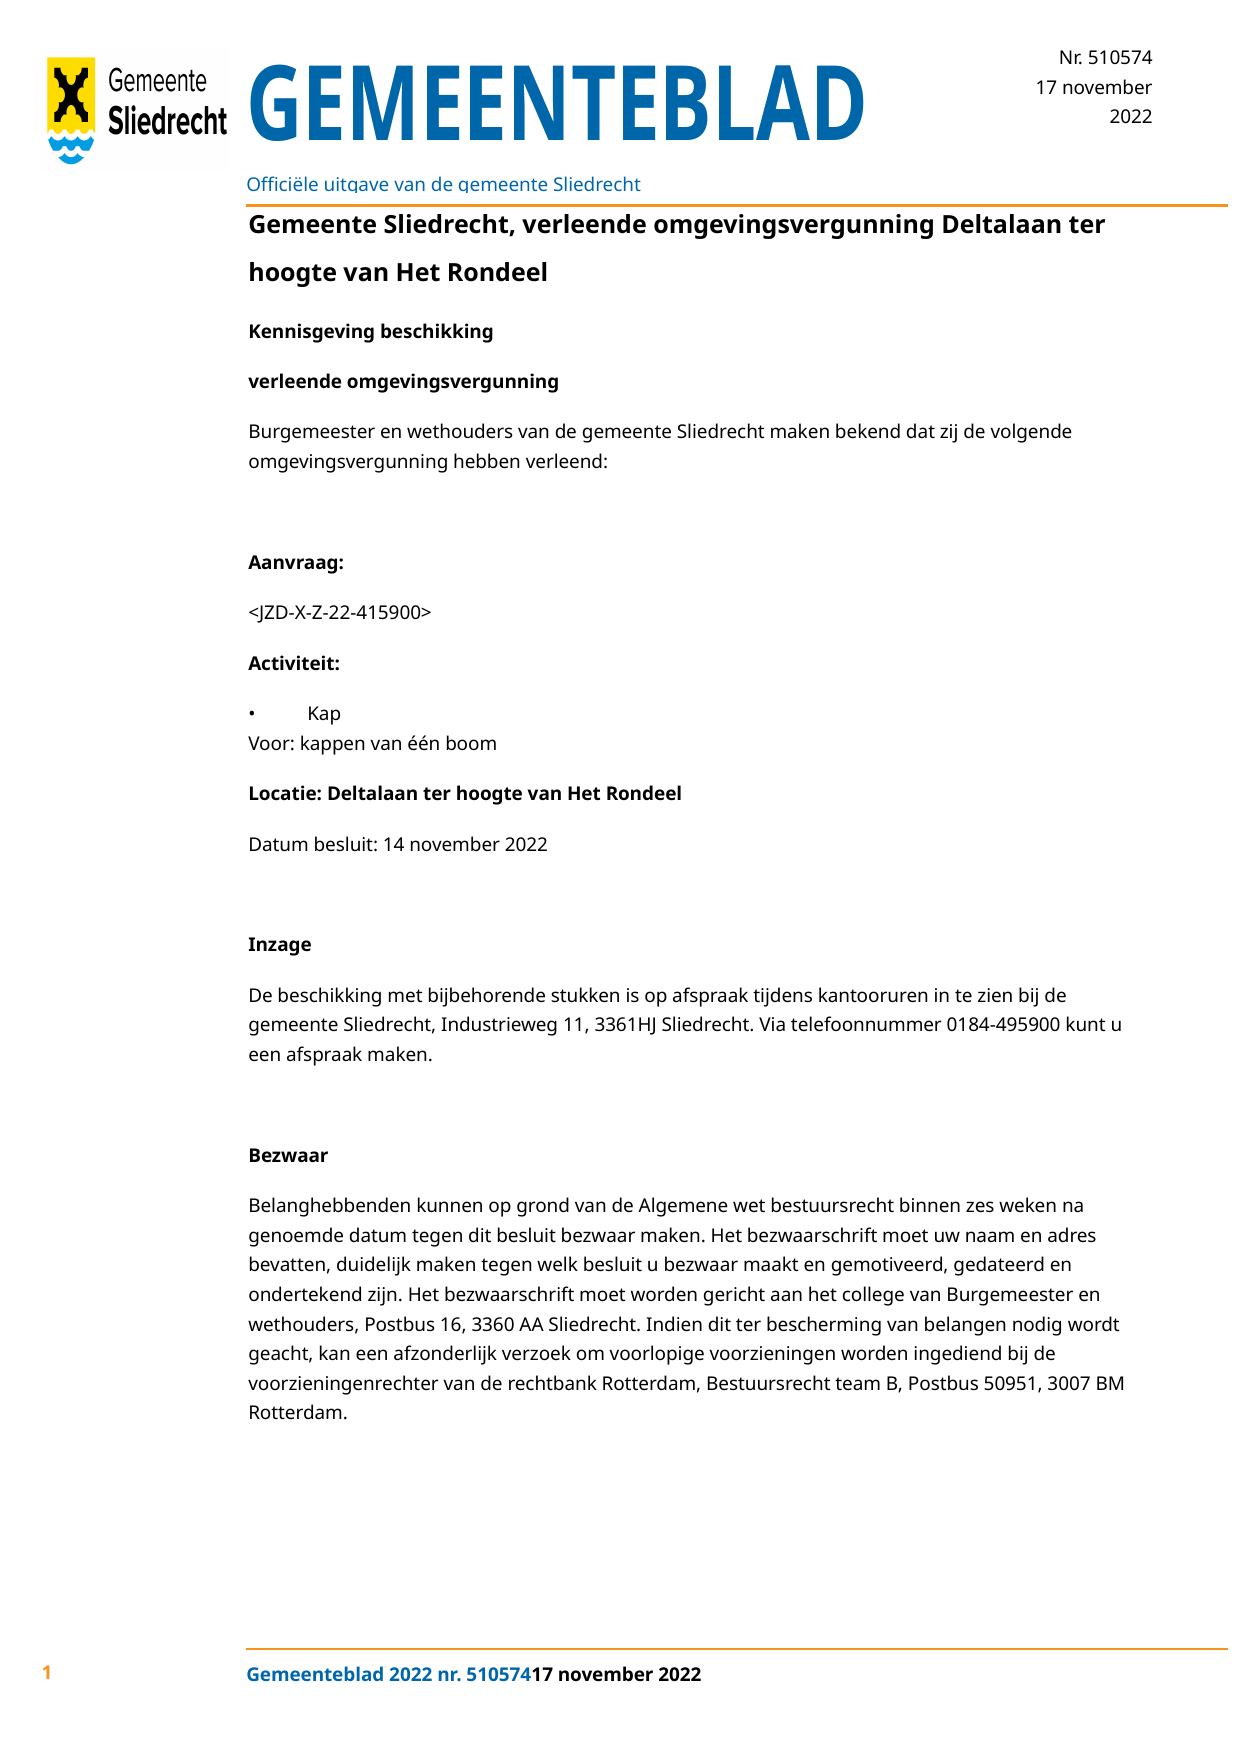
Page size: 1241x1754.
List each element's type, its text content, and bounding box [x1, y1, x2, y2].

text De beschikking met bijbehorende stukken is op afspraak tijdens kantooruren in te zien bij de gemeente Sliedrecht, Industrieweg 11, 3361HJ Sliedrecht. Via telefoonnummer 0184-495900 kunt u een afspraak maken. [248, 982, 1152, 1067]
list Kap [248, 700, 1152, 726]
text Belanghebbenden kunnen op grond van de Algemene wet bestuursrecht binnen zes weken na genoemde datum tegen dit besluit bezwaar maken. Het bezwaarschrift moet uw naam en adres bevatten, duidelijk maken tegen welk besluit u bezwaar maakt en gemotiveerd, gedateerd en ondertekend zijn. Het bezwaarschrift moet worden gericht aan het college van Burgemeester en wethouders, Postbus 16, 3360 AA Sliedrecht. Indien dit ter bescherming van belangen nodig wordt geacht, kan een afzonderlijk verzoek om voorlopige voorzieningen worden ingediend bij de voorzieningenrechter van de rechtbank Rotterdam, Bestuursrecht team B, Postbus 50951, 3007 BM Rotterdam. [248, 1192, 1152, 1425]
text Burgemeester en wethouders van de gemeente Sliedrecht maken bekend dat zij de volgende omgevingsvergunning hebben verleend: [248, 419, 1152, 474]
picture [41, 47, 231, 172]
text Kennisgeving beschikking [248, 318, 1152, 344]
text Locatie: Deltalaan ter hoogte van Het Rondeel [248, 780, 1152, 806]
text Inzage [248, 932, 1152, 957]
text Activiteit: [248, 650, 1152, 676]
text Bezwaar [248, 1142, 1152, 1168]
text Voor: kappen van één boom [248, 730, 1152, 756]
text Datum besluit: 14 november 2022 [248, 831, 1152, 857]
text Aanvraag: [248, 549, 1152, 575]
text <JZD-X-Z-22-415900> [248, 599, 1152, 625]
text Gemeente Sliedrecht, verleende omgevingsvergunning Deltalaan ter hoogte van Het Rondeel [248, 207, 1152, 288]
text verleende omgevingsvergunning [248, 368, 1152, 394]
